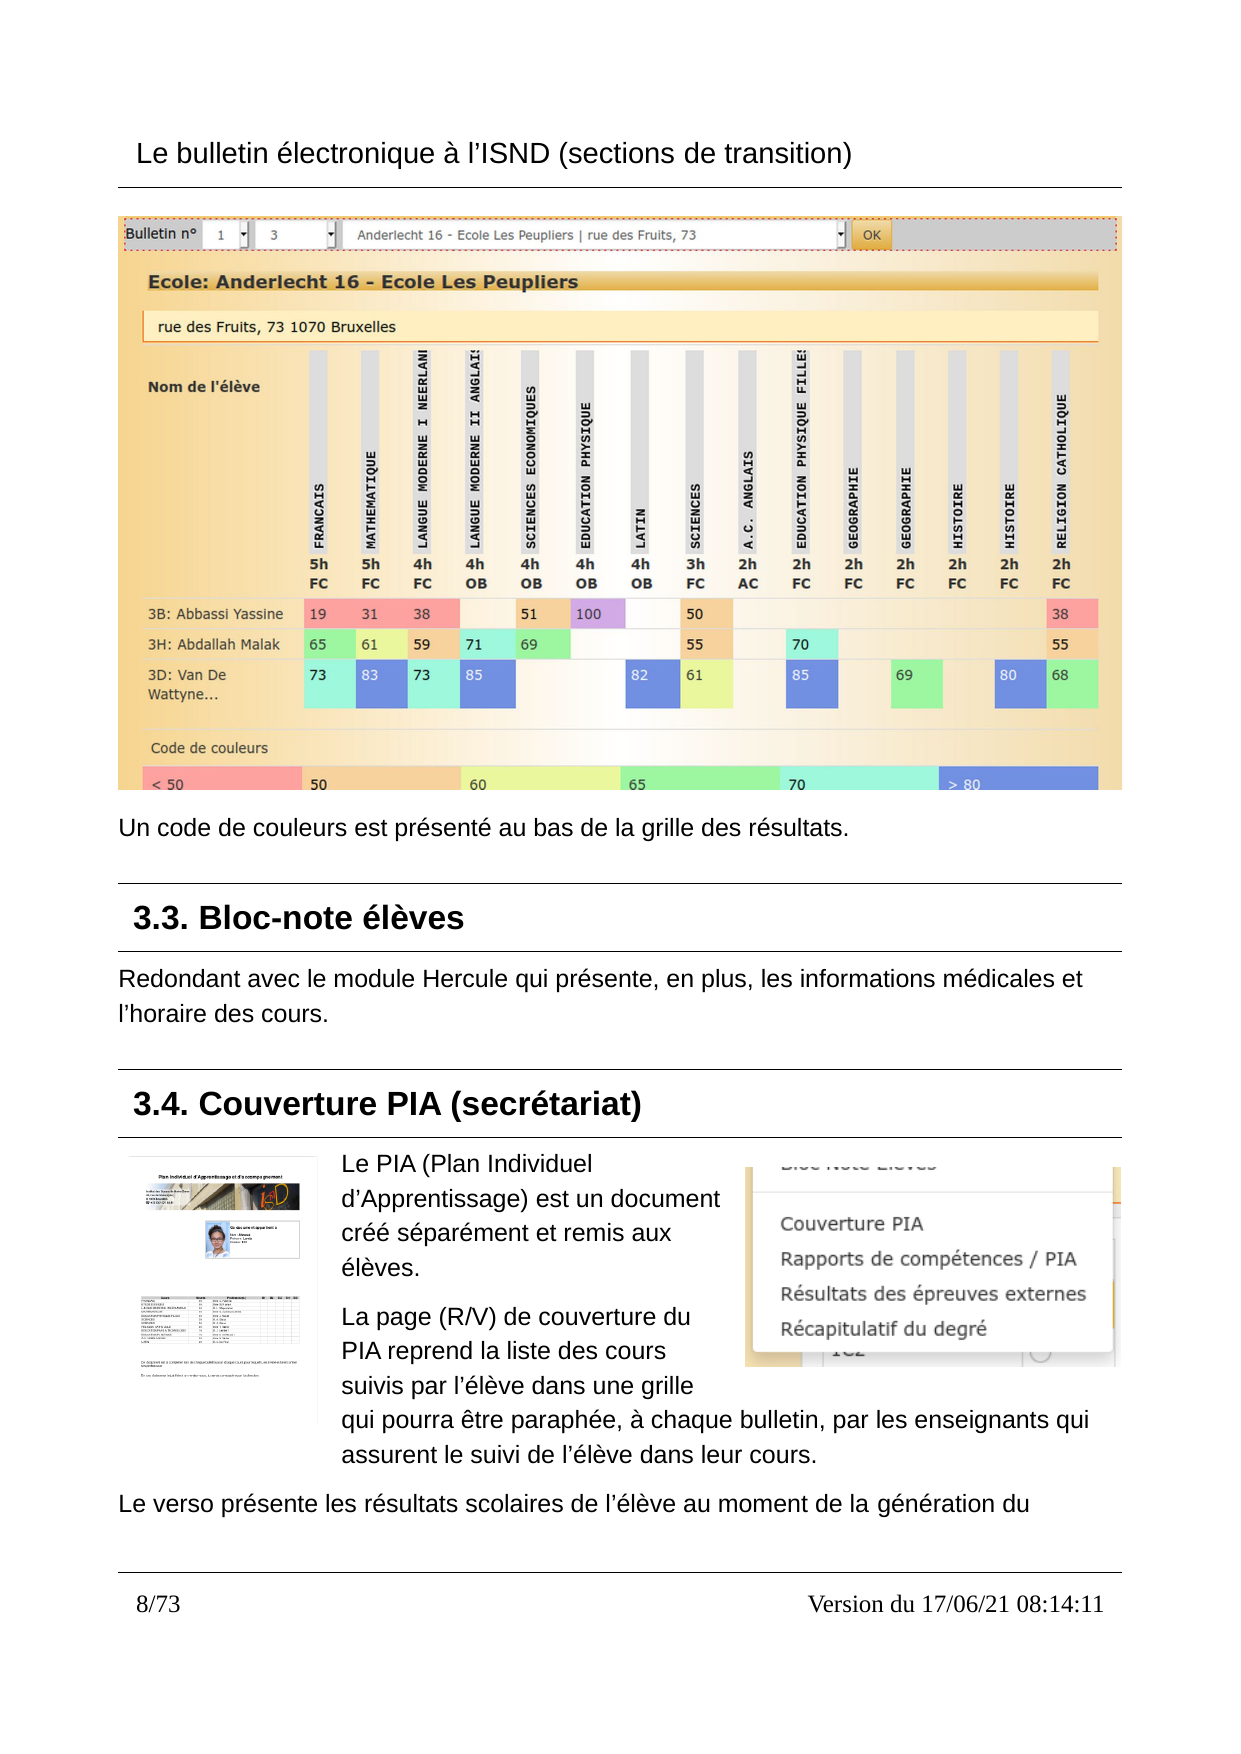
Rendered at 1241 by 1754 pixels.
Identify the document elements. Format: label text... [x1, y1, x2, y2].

text Redondant avec le module Hercule qui présente, en plus, les informations médicales et l’horaire des cours. [118, 964, 1122, 1027]
picture [118, 216, 1123, 790]
text Un code de couleurs est présenté au bas de la grille des résultats. [118, 790, 1122, 842]
subtitle Couverture PIA (secrétariat) [118, 1070, 1122, 1137]
text Le PIA (Plan Individuel d’Apprentissage) est un document créé séparément et remis aux élèves. [118, 1149, 1122, 1282]
text La page (R/V) de couverture du PIA reprend la liste des cours suivis par l’élève dans une grille qui pourra être paraphée, à chaque bulletin, par les enseignants qui assurent le suivi de l’élève dans leur cours. [118, 1302, 1122, 1468]
text Le verso présente les résultats scolaires de l’élève au moment de la génération du [118, 1489, 1122, 1518]
picture [745, 1167, 1121, 1367]
picture [128, 1156, 318, 1424]
subtitle Bloc-note élèves [118, 884, 1122, 951]
